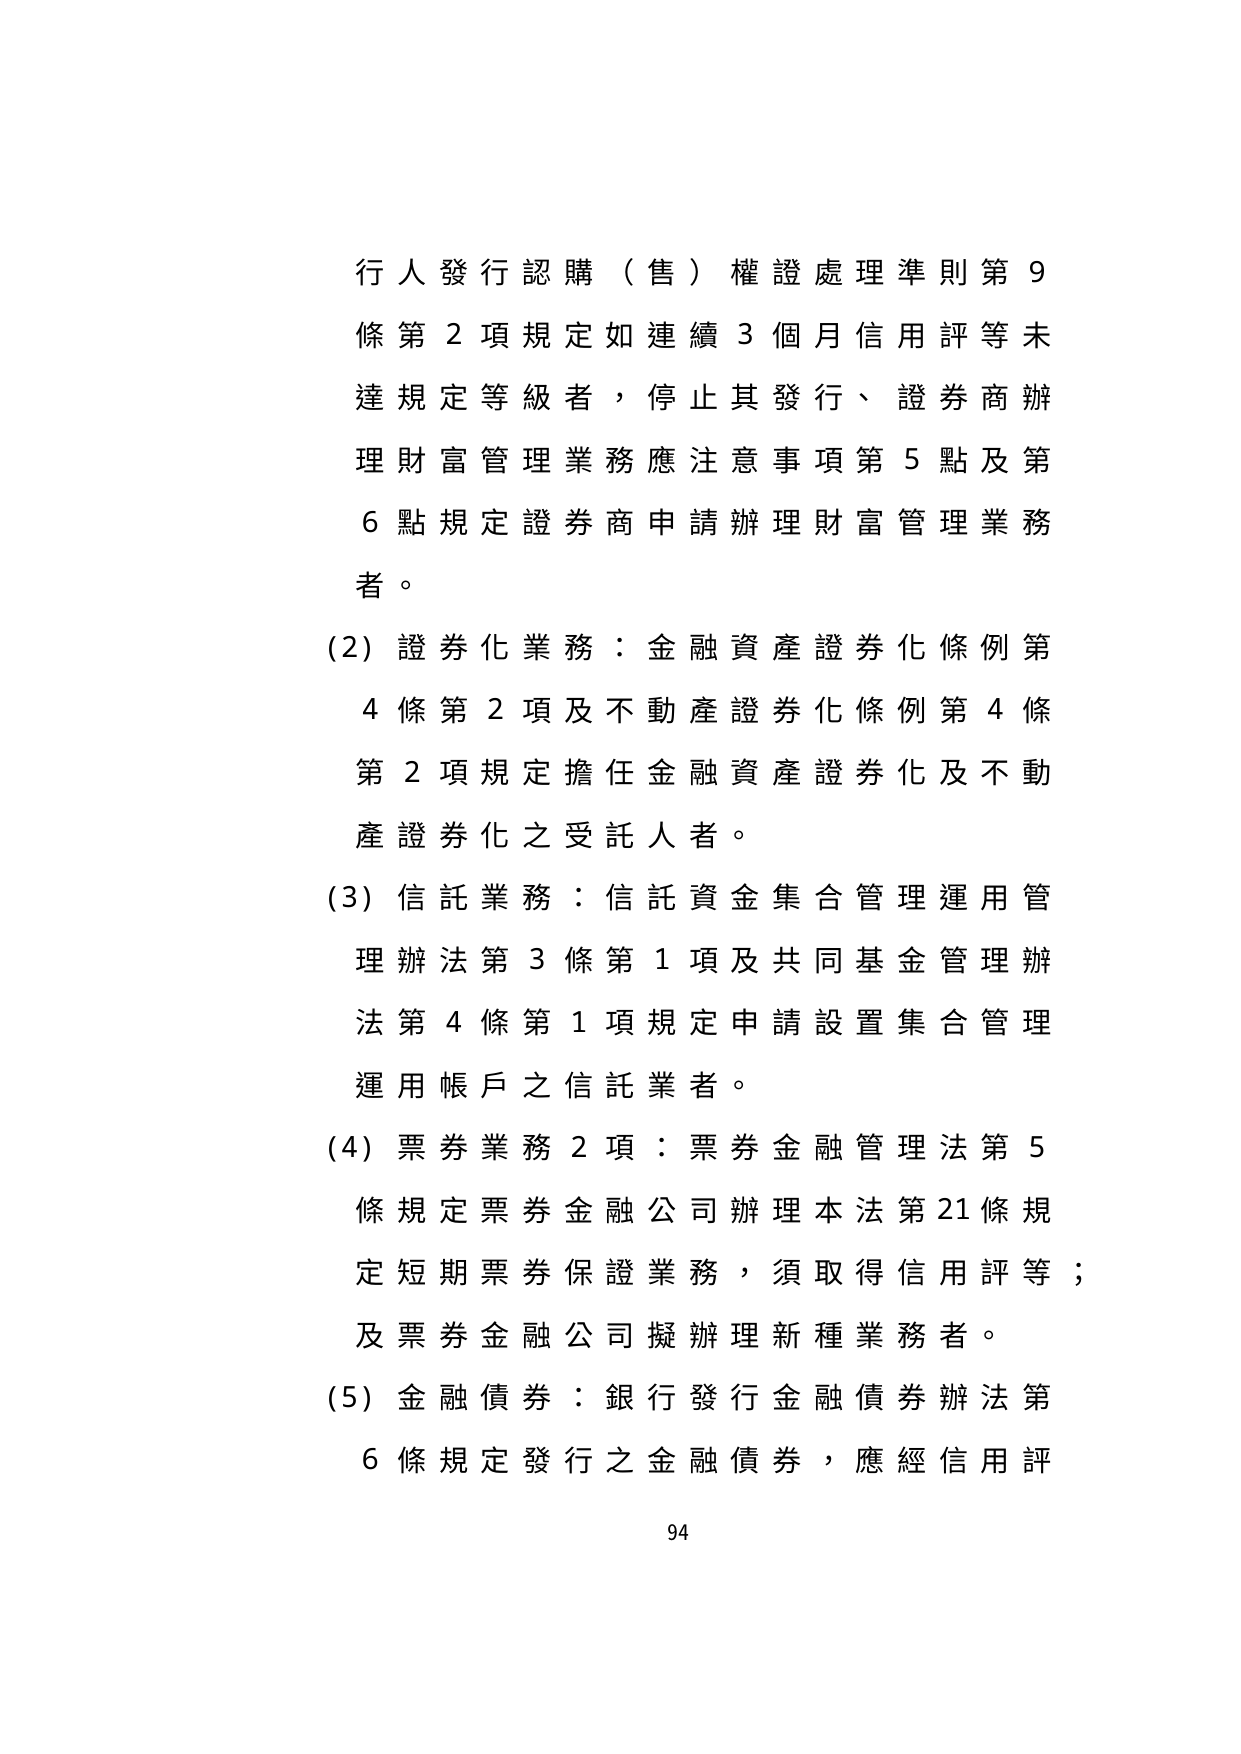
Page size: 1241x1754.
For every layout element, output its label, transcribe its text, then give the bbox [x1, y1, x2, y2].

text (3)信託業務：信託資金集合管理運用管理辦法第3條第1項及共同基金管理辦法第4條第1項規定申請設置集合管理運用帳戶之信託業者。 [301, 854, 1058, 1104]
text 行人發行認購（售）權證處理準則第9條第2項規定如連續3個月信用評等未達規定等級者，停止其發行、證券商辦理財富管理業務應注意事項第5點及第6點規定證券商申請辦理財富管理業務者。 [301, 229, 1058, 604]
text (2)證券化業務：金融資產證券化條例第4條第2項及不動產證券化條例第4條第2項規定擔任金融資產證券化及不動產證券化之受託人者。 [301, 604, 1058, 854]
text (5)金融債券：銀行發行金融債券辦法第6條規定發行之金融債券，應經信用評 [301, 1354, 1058, 1479]
text (4)票券業務2項：票券金融管理法第5條規定票券金融公司辦理本法第21條規定短期票券保證業務，須取得信用評等；及票券金融公司擬辦理新種業務者。 [301, 1104, 1058, 1354]
